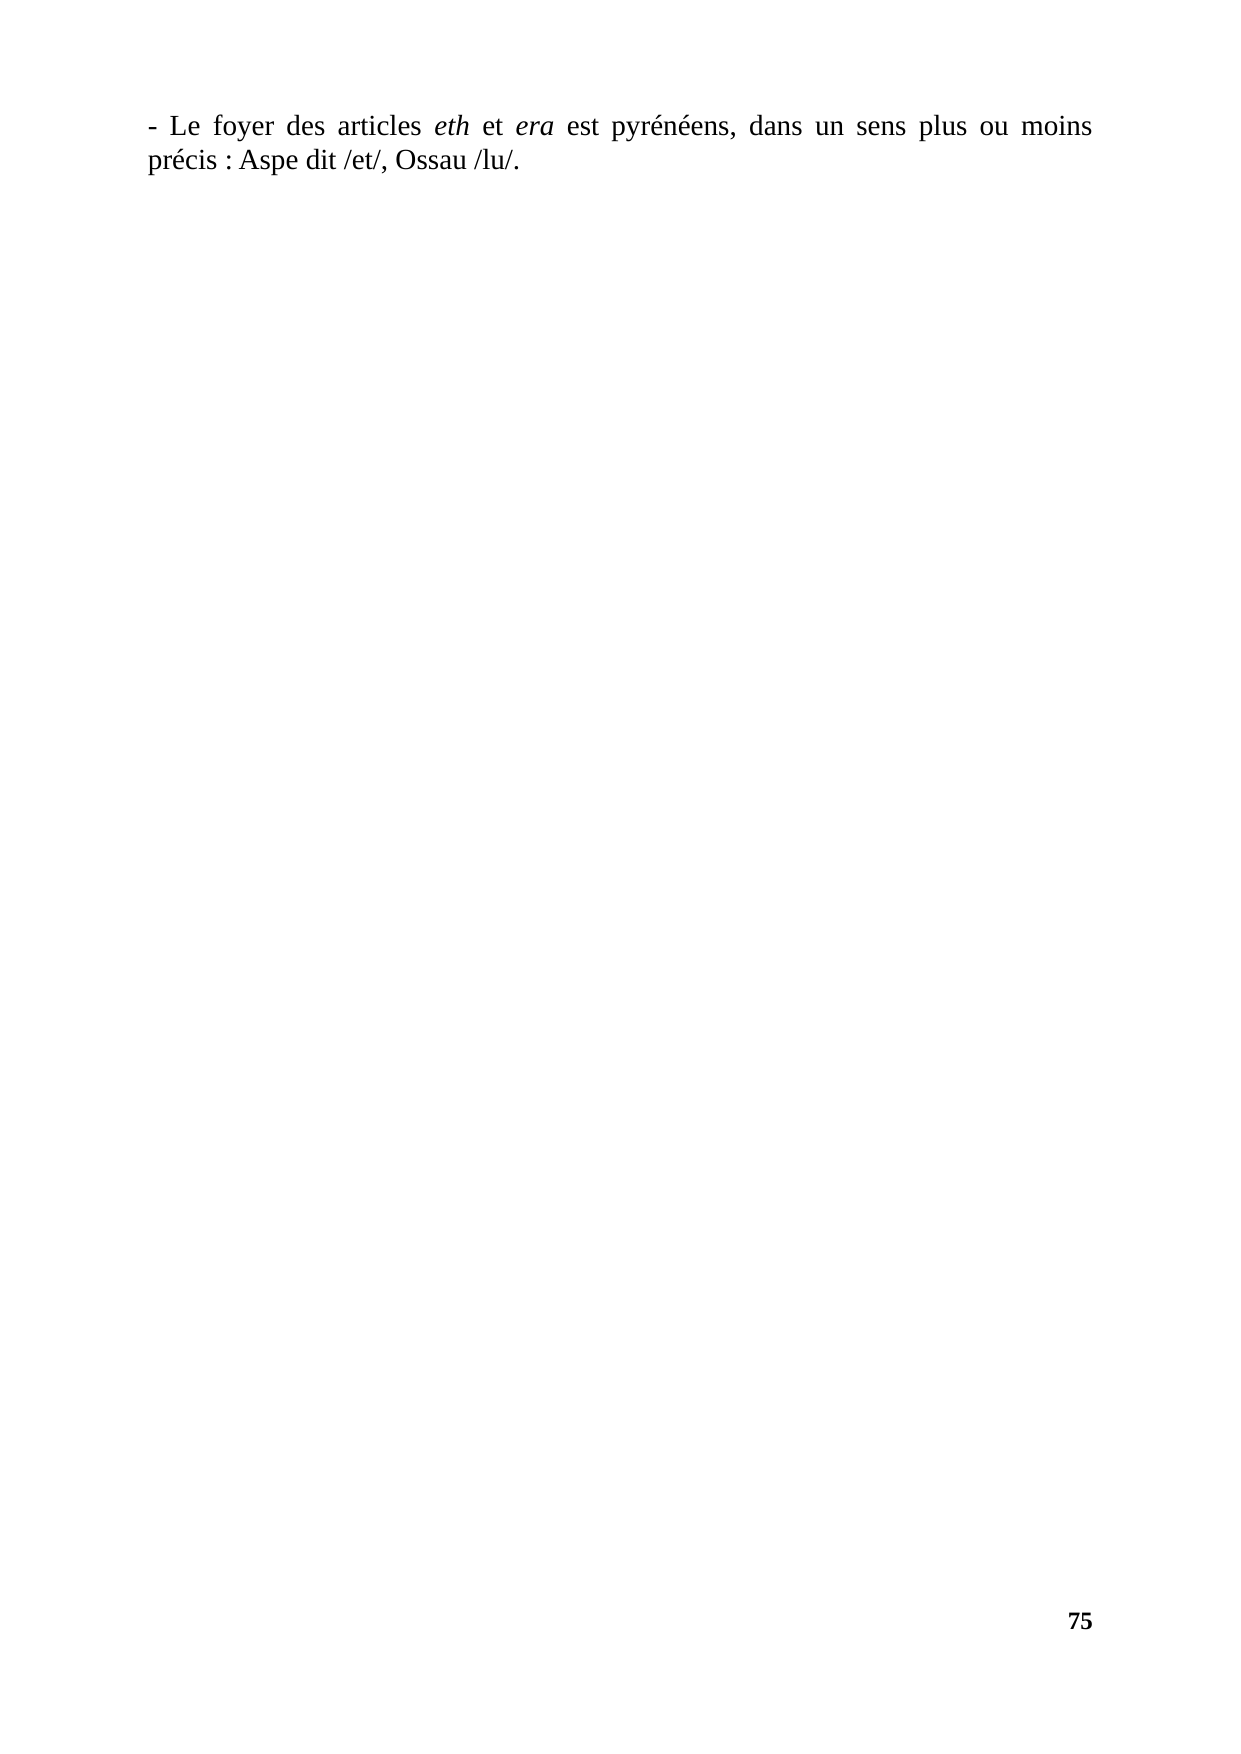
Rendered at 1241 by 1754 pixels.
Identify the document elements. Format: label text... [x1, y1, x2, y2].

text - Le foyer des articles eth et era est pyrénéens, dans un sens plus ou moins précis : Aspe dit /et/, Ossau /lu/. [148, 108, 1093, 176]
